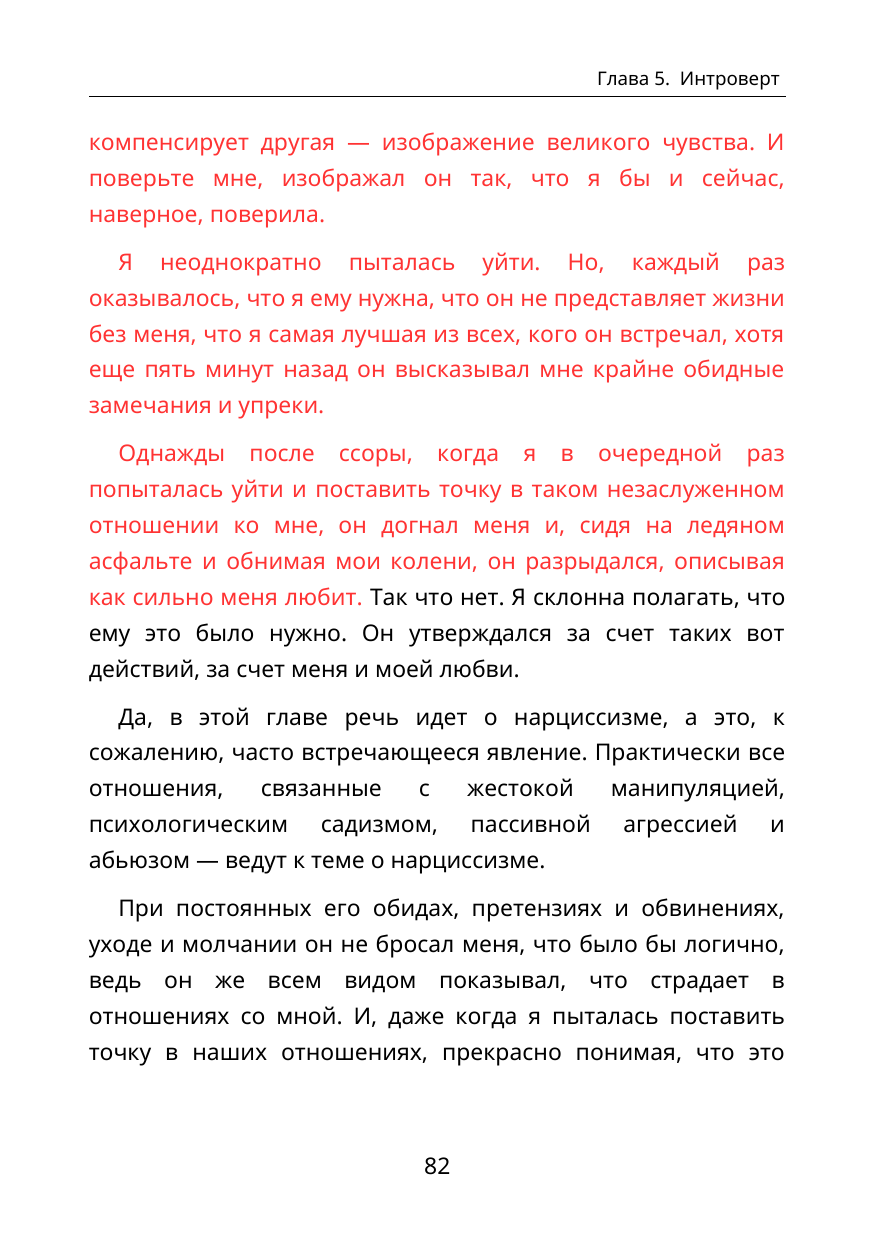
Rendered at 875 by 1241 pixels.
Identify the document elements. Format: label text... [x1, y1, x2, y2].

text При постоянных его обидах, претензиях и обвинениях, уходе и молчании он не бросал меня, что было бы логично, ведь он же всем видом показывал, что страдает в отношениях со мной. И, даже когда я пыталась поставить точку в наших отношениях, прекрасно понимая, что это [88, 892, 786, 1067]
text компенсирует другая — изображение великого чувства. И поверьте мне, изображал он так, что я бы и сейчас, наверное, поверила. [88, 126, 786, 229]
text Да, в этой главе речь идет о нарциссизме, а это, к сожалению, часто встречающееся явление. Практически все отношения, связанные с жестокой манипуляцией, психологическим садизмом, пассивной агрессией и абьюзом — ведут к теме о нарциссизме. [88, 700, 786, 875]
text Я неоднократно пыталась уйти. Но, каждый раз оказывалось, что я ему нужна, что он не представляет жизни без меня, что я самая лучшая из всех, кого он встречал, хотя еще пять минут назад он высказывал мне крайне обидные замечания и упреки. [88, 246, 786, 421]
text Однажды после ссоры, когда я в очередной раз попыталась уйти и поставить точку в таком незаслуженном отношении ко мне, он догнал меня и, сидя на ледяном асфальте и обнимая мои колени, он разрыдался, описывая как сильно меня любит. Так что нет. Я склонна полагать, что ему это было нужно. Он утверждался за счет таких вот действий, за счет меня и моей любви. [88, 437, 786, 684]
